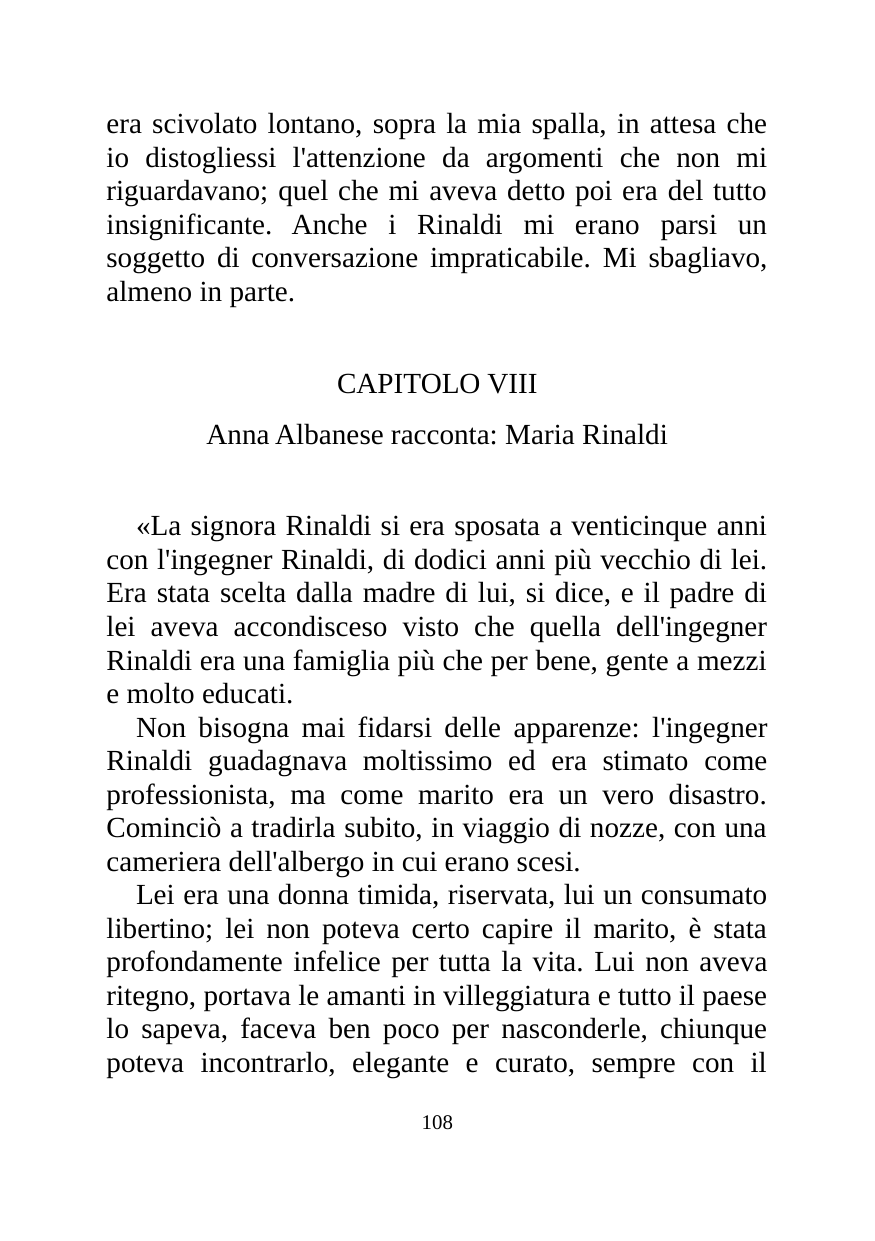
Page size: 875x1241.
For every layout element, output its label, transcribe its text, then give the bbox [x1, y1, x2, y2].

text Non bisogna mai fidarsi delle apparenze: l'ingegner Rinaldi guadagnava moltissimo ed era stimato come professionista, ma come marito era un vero disastro. Cominciò a tradirla subito, in viaggio di nozze, con una cameriera dell'albergo in cui erano scesi. [106, 710, 768, 877]
text era scivolato lontano, sopra la mia spalla, in attesa che io distogliessi l'attenzione da argomenti che non mi riguardavano; quel che mi aveva detto poi era del tutto insignificante. Anche i Rinaldi mi erano parsi un soggetto di conversazione impraticabile. Mi sbagliavo, almeno in parte. [106, 106, 768, 307]
text «La signora Rinaldi si era sposata a venticinque anni con l'ingegner Rinaldi, di dodici anni più vecchio di lei. Era stata scelta dalla madre di lui, si dice, e il padre di lei aveva accondisceso visto che quella dell'ingegner Rinaldi era una famiglia più che per bene, gente a mezzi e molto educati. [106, 508, 768, 710]
subtitle CAPITOLO VIII Anna Albanese racconta: Maria Rinaldi [106, 367, 768, 450]
text Lei era una donna timida, riservata, lui un consumato libertino; lei non poteva certo capire il marito, è stata profondamente infelice per tutta la vita. Lui non aveva ritegno, portava le amanti in villeggiatura e tutto il paese lo sapeva, faceva ben poco per nasconderle, chiunque poteva incontrarlo, elegante e curato, sempre con il [106, 877, 768, 1079]
